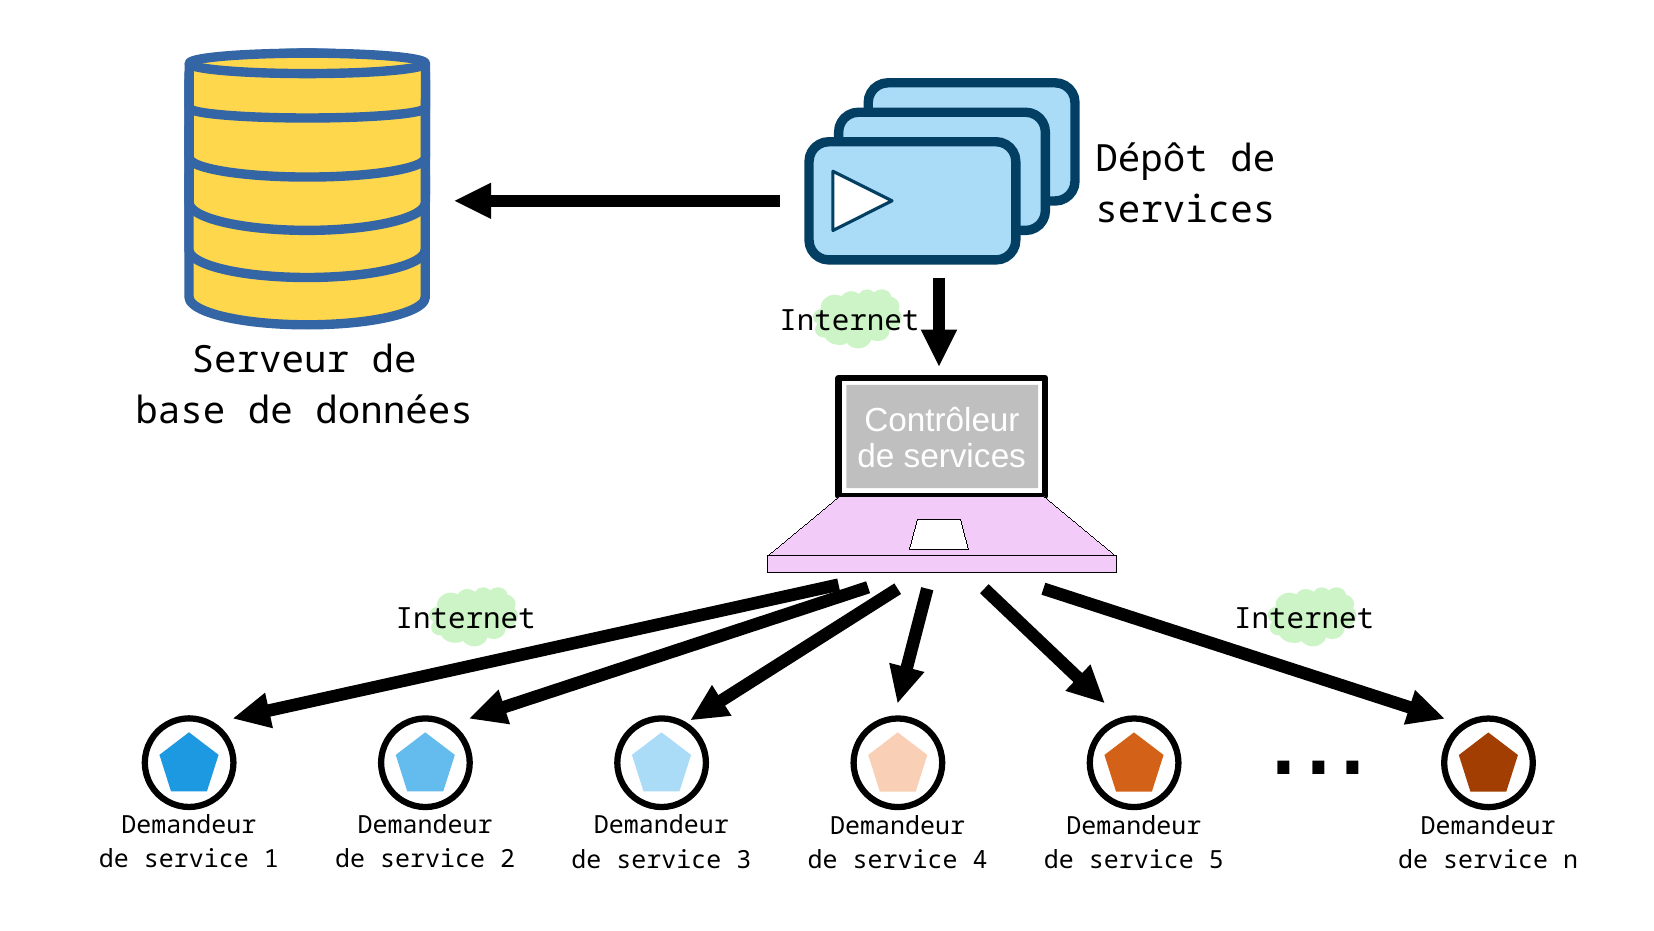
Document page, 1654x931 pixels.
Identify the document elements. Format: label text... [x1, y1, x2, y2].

text_box [188, 53, 426, 324]
text_box Demandeur de service 2 [307, 799, 543, 872]
text_box [838, 377, 1046, 393]
text_box [826, 340, 883, 349]
text_box Serveur de base de données [112, 324, 497, 467]
text_box Internet [750, 292, 949, 340]
text_box [809, 82, 1075, 260]
text_box [853, 718, 943, 799]
text_box [1089, 718, 1179, 800]
text_box [443, 638, 488, 647]
text_box [617, 718, 706, 799]
text_box Internet [366, 589, 566, 638]
text_box [1281, 638, 1326, 647]
text_box Dépôt de services [1080, 124, 1465, 266]
text_box Demandeur de service n [1370, 800, 1607, 872]
text_box [144, 718, 234, 799]
text_box [1444, 718, 1533, 800]
text_box Contrôleur de services [838, 393, 1046, 483]
text_box [767, 483, 1117, 573]
text_box [381, 718, 470, 799]
text_box Demandeur de service 4 [779, 799, 1016, 872]
text_box Demandeur de service 5 [1015, 800, 1252, 872]
text_box Demandeur de service 3 [543, 799, 779, 872]
text_box ... [1251, 654, 1430, 810]
text_box Internet [1204, 590, 1404, 638]
text_box Demandeur de service 1 [70, 799, 307, 872]
